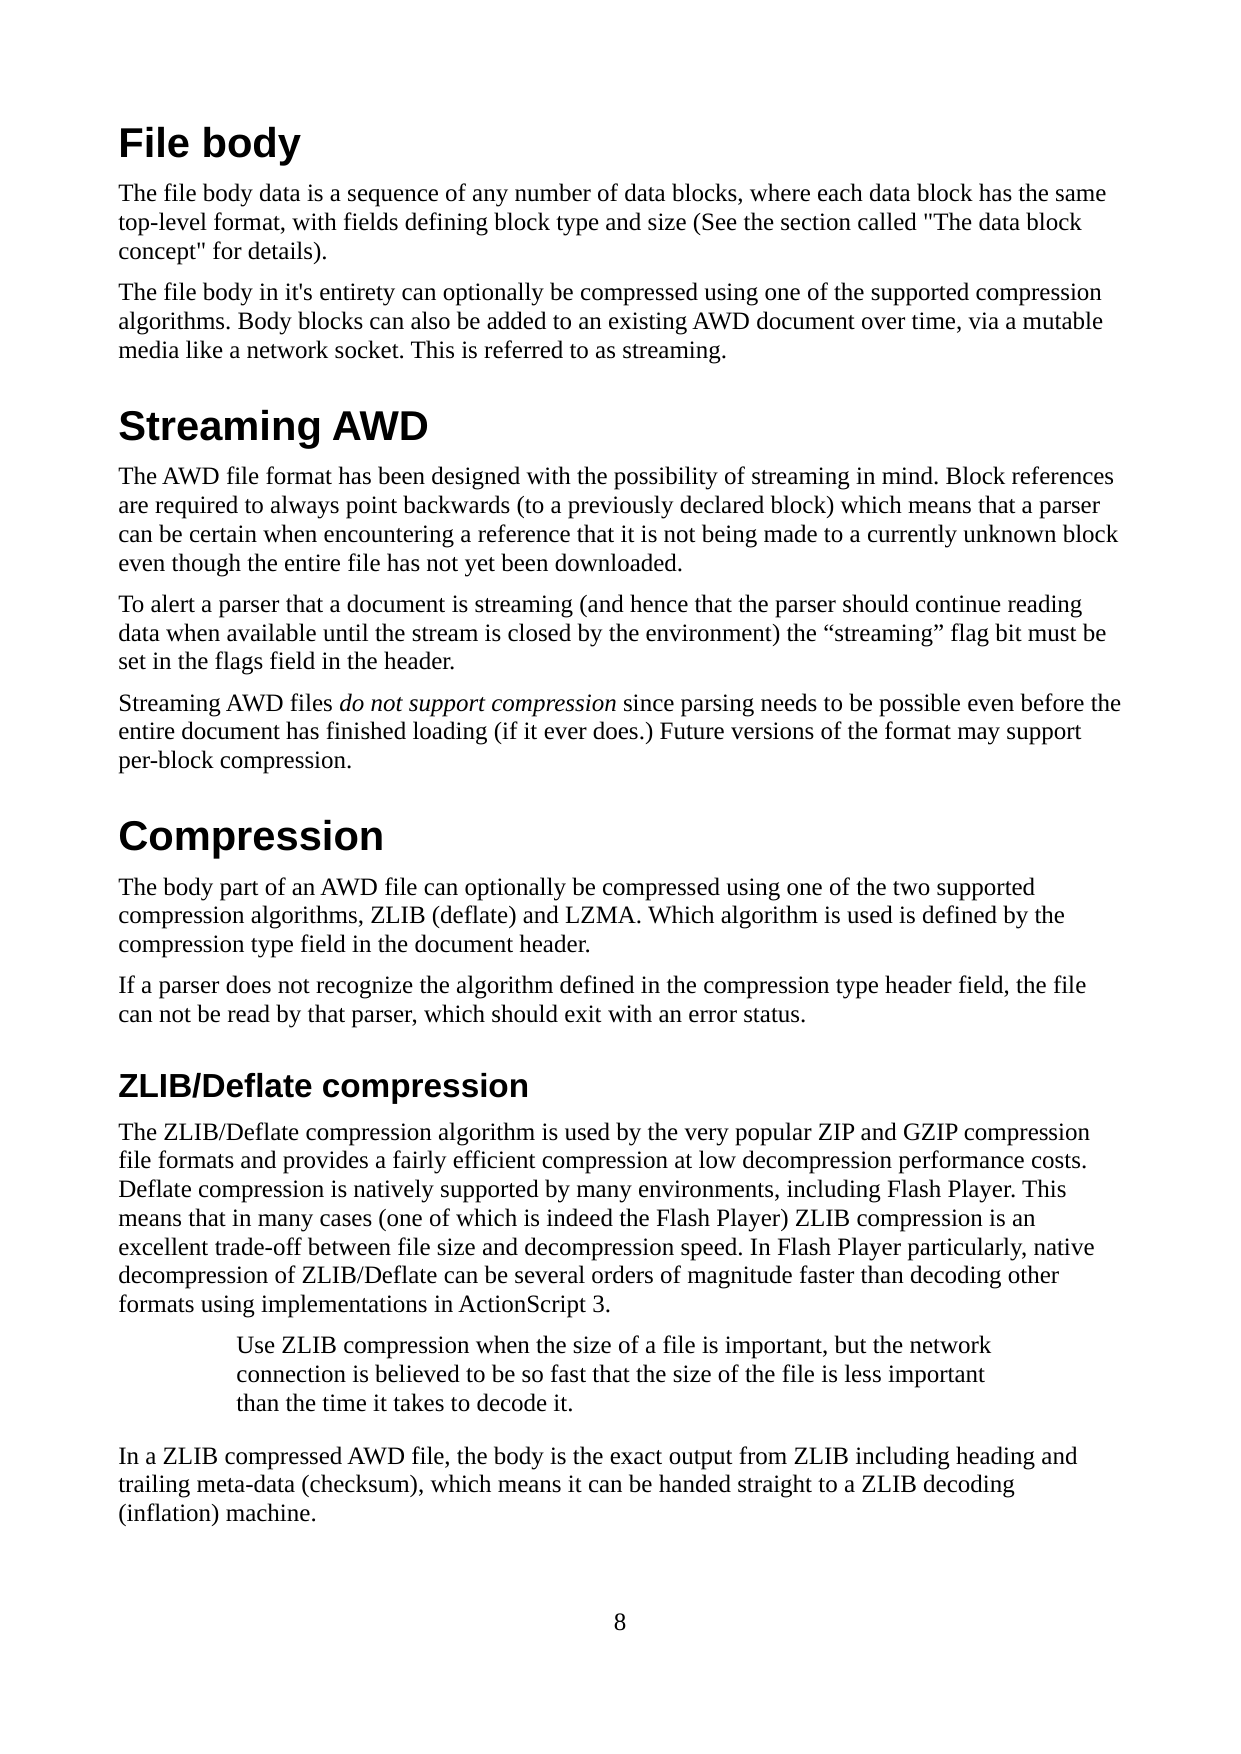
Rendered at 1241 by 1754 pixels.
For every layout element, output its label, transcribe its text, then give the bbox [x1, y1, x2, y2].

text The file body in it's entirety can optionally be compressed using one of the supported compression algorithms. Body blocks can also be added to an existing AWD document over time, via a mutable media like a network socket. This is referred to as streaming. [118, 277, 1122, 363]
subtitle Streaming AWD [118, 401, 1122, 449]
text The ZLIB/Deflate compression algorithm is used by the very popular ZIP and GZIP compression file formats and provides a fairly efficient compression at low decompression performance costs. Deflate compression is natively supported by many environments, including Flash Player. This means that in many cases (one of which is indeed the Flash Player) ZLIB compression is an excellent trade-off between file size and decompression speed. In Flash Player particularly, native decompression of ZLIB/Deflate can be several orders of magnitude faster than decoding other formats using implementations in ActionScript 3. [118, 1117, 1122, 1318]
subtitle ZLIB/Deflate compression [118, 1066, 1122, 1104]
subtitle File body [118, 118, 1122, 166]
text The body part of an AWD file can optionally be compressed using one of the two supported compression algorithms, ZLIB (deflate) and LZMA. Which algorithm is used is defined by the compression type field in the document header. [118, 872, 1122, 958]
text The file body data is a sequence of any number of data blocks, where each data block has the same top-level format, with fields defining block type and size (See the section called "The data block concept" for details). [118, 178, 1122, 265]
text In a ZLIB compressed AWD file, the body is the exact output from ZLIB including heading and trailing meta-data (checksum), which means it can be handed straight to a ZLIB decoding (inflation) machine. [118, 1441, 1122, 1527]
text Use ZLIB compression when the size of a file is important, but the network connection is believed to be so fast that the size of the file is less important than the time it takes to decode it. [236, 1330, 1004, 1417]
text Streaming AWD files do not support compression since parsing needs to be possible even before the entire document has finished loading (if it ever does.) Future versions of the format may support per-block compression. [118, 688, 1122, 774]
text The AWD file format has been designed with the possibility of streaming in mind. Block references are required to always point backwards (to a previously declared block) which means that a parser can be certain when encountering a reference that it is not being made to a currently unknown block even though the entire file has not yet been downloaded. [118, 461, 1122, 576]
subtitle Compression [118, 811, 1122, 859]
text To alert a parser that a document is streaming (and hence that the parser should continue reading data when available until the stream is closed by the environment) the “streaming” flag bit must be set in the flags field in the header. [118, 589, 1122, 675]
text If a parser does not recognize the algorithm defined in the compression type header field, the file can not be read by that parser, which should exit with an error status. [118, 971, 1122, 1028]
